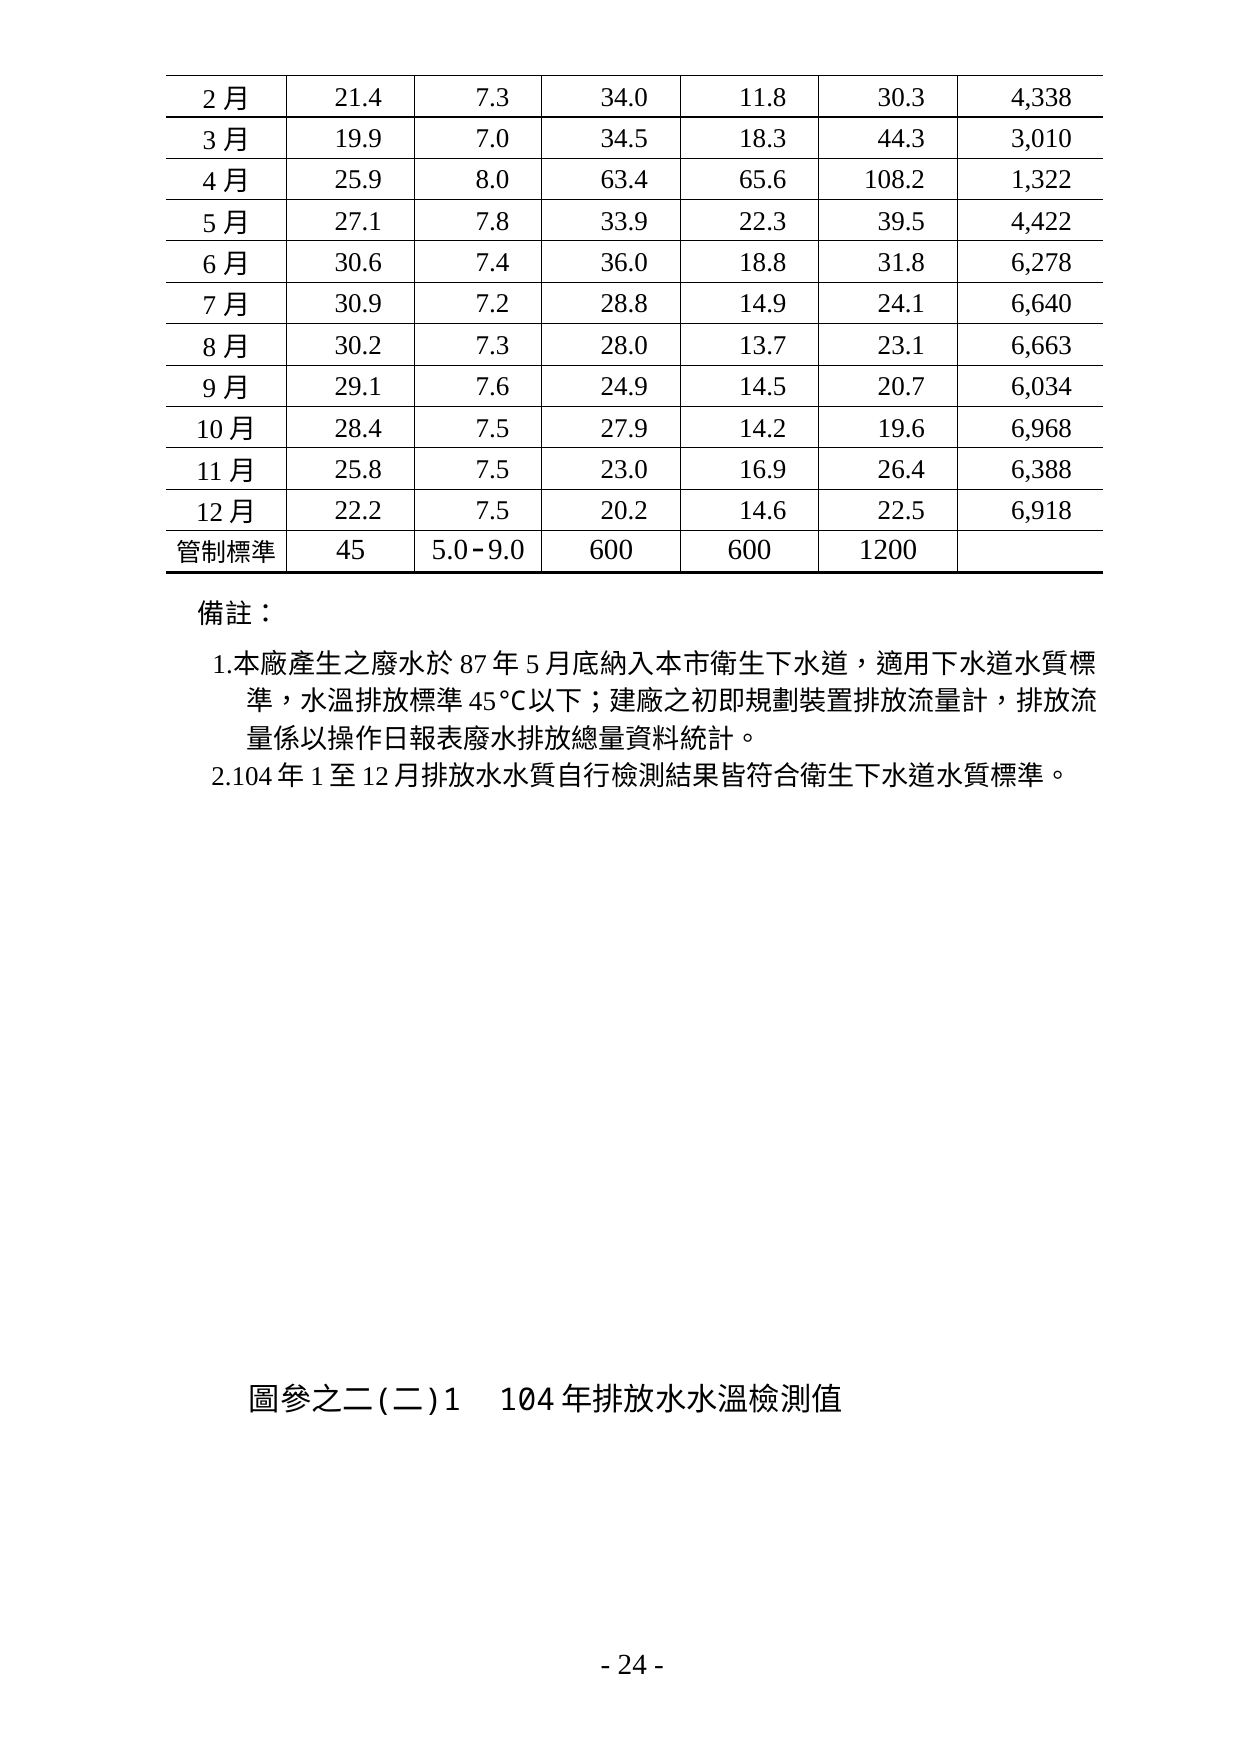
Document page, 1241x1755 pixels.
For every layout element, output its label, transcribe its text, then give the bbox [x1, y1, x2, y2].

table_cell 34.5 [542, 118, 680, 158]
table_cell 7 月 [166, 283, 286, 323]
table_cell 14.5 [681, 366, 818, 406]
table_cell 20.2 [542, 490, 680, 530]
table_cell 20.7 [819, 366, 957, 406]
table_cell 8.0 [415, 159, 541, 199]
table_cell 5.0-9.0 [415, 531, 541, 571]
table_cell 7.4 [415, 241, 541, 282]
table_cell 管制標準 [166, 531, 286, 571]
text 2.104年1至12月排放水水質自行檢測結果皆符合衛生下水道水質標準。 [198, 756, 1097, 793]
table_cell 25.8 [287, 448, 414, 488]
table_cell 7.2 [415, 283, 541, 323]
text 1.本廠產生之廢水於87年5月底納入本市衛生下水道，適用下水道水質標準，水溫排放標準45℃以下；建廠之初即規劃裝置排放流量計，排放流量係以操作日報表廢水排放總量資料統計。 [198, 643, 1097, 756]
table_cell 7.3 [415, 76, 541, 116]
table_cell 600 [681, 531, 818, 571]
table_cell 4,422 [958, 200, 1103, 240]
table_cell 30.9 [287, 283, 414, 323]
table_cell 26.4 [819, 448, 957, 488]
table_cell 33.9 [542, 200, 680, 240]
table_cell 10 月 [166, 407, 286, 447]
table_cell 22.5 [819, 490, 957, 530]
table_cell 22.2 [287, 490, 414, 530]
table_cell 14.9 [681, 283, 818, 323]
table_cell 21.4 [287, 76, 414, 116]
table_cell 22.3 [681, 200, 818, 240]
text 備註： [198, 593, 1097, 631]
table_cell 6,388 [958, 448, 1103, 488]
table_cell 28.0 [542, 324, 680, 364]
table_header 圖參之二(二)1 104年排放水水溫檢測值 [112, 1293, 1058, 1423]
table_cell 65.6 [681, 159, 818, 199]
table_cell 600 [542, 531, 680, 571]
table_cell 31.8 [819, 241, 957, 282]
table_cell 7.5 [415, 407, 541, 447]
table_cell 7.5 [415, 490, 541, 530]
table_cell 36.0 [542, 241, 680, 282]
table_cell 18.8 [681, 241, 818, 282]
table_cell 9 月 [166, 366, 286, 406]
table_cell 25.9 [287, 159, 414, 199]
table_cell 7.3 [415, 324, 541, 364]
table_cell 24.9 [542, 366, 680, 406]
table_cell 6,640 [958, 283, 1103, 323]
table_cell 14.6 [681, 490, 818, 530]
table_cell 6 月 [166, 241, 286, 282]
table_cell 30.2 [287, 324, 414, 364]
table_cell 11.8 [681, 76, 818, 116]
table_cell 6,034 [958, 366, 1103, 406]
table_cell 6,278 [958, 241, 1103, 282]
table_cell 108.2 [819, 159, 957, 199]
table_cell 1,322 [958, 159, 1103, 199]
table_cell 7.5 [415, 448, 541, 488]
table_cell 63.4 [542, 159, 680, 199]
table_cell 19.6 [819, 407, 957, 447]
table_cell 5 月 [166, 200, 286, 240]
table_cell 7.8 [415, 200, 541, 240]
table_cell 45 [287, 531, 414, 571]
table_cell 4,338 [958, 76, 1103, 116]
table_cell 6,918 [958, 490, 1103, 530]
table_cell 23.0 [542, 448, 680, 488]
table_cell 28.4 [287, 407, 414, 447]
table_cell 30.6 [287, 241, 414, 282]
table_cell 3,010 [958, 118, 1103, 158]
table_cell 13.7 [681, 324, 818, 364]
table_cell 27.9 [542, 407, 680, 447]
table_cell 16.9 [681, 448, 818, 488]
table_cell 28.8 [542, 283, 680, 323]
table_cell 11 月 [166, 448, 286, 488]
table_cell 24.1 [819, 283, 957, 323]
table_cell 34.0 [542, 76, 680, 116]
table_cell 19.9 [287, 118, 414, 158]
table_cell 8 月 [166, 324, 286, 364]
table_cell 30.3 [819, 76, 957, 116]
table_cell 14.2 [681, 407, 818, 447]
table_cell 23.1 [819, 324, 957, 364]
table_cell 44.3 [819, 118, 957, 158]
table_cell 12 月 [166, 490, 286, 530]
table_cell 39.5 [819, 200, 957, 240]
table_cell 7.6 [415, 366, 541, 406]
table_cell 6,663 [958, 324, 1103, 364]
table_cell 1200 [819, 531, 957, 571]
table_cell 2 月 [166, 76, 286, 116]
table_cell 29.1 [287, 366, 414, 406]
table_cell 4 月 [166, 159, 286, 199]
table_cell [958, 531, 1103, 571]
table_cell 3 月 [166, 118, 286, 158]
table_cell 18.3 [681, 118, 818, 158]
table_cell 27.1 [287, 200, 414, 240]
table_cell 6,968 [958, 407, 1103, 447]
table_cell 7.0 [415, 118, 541, 158]
